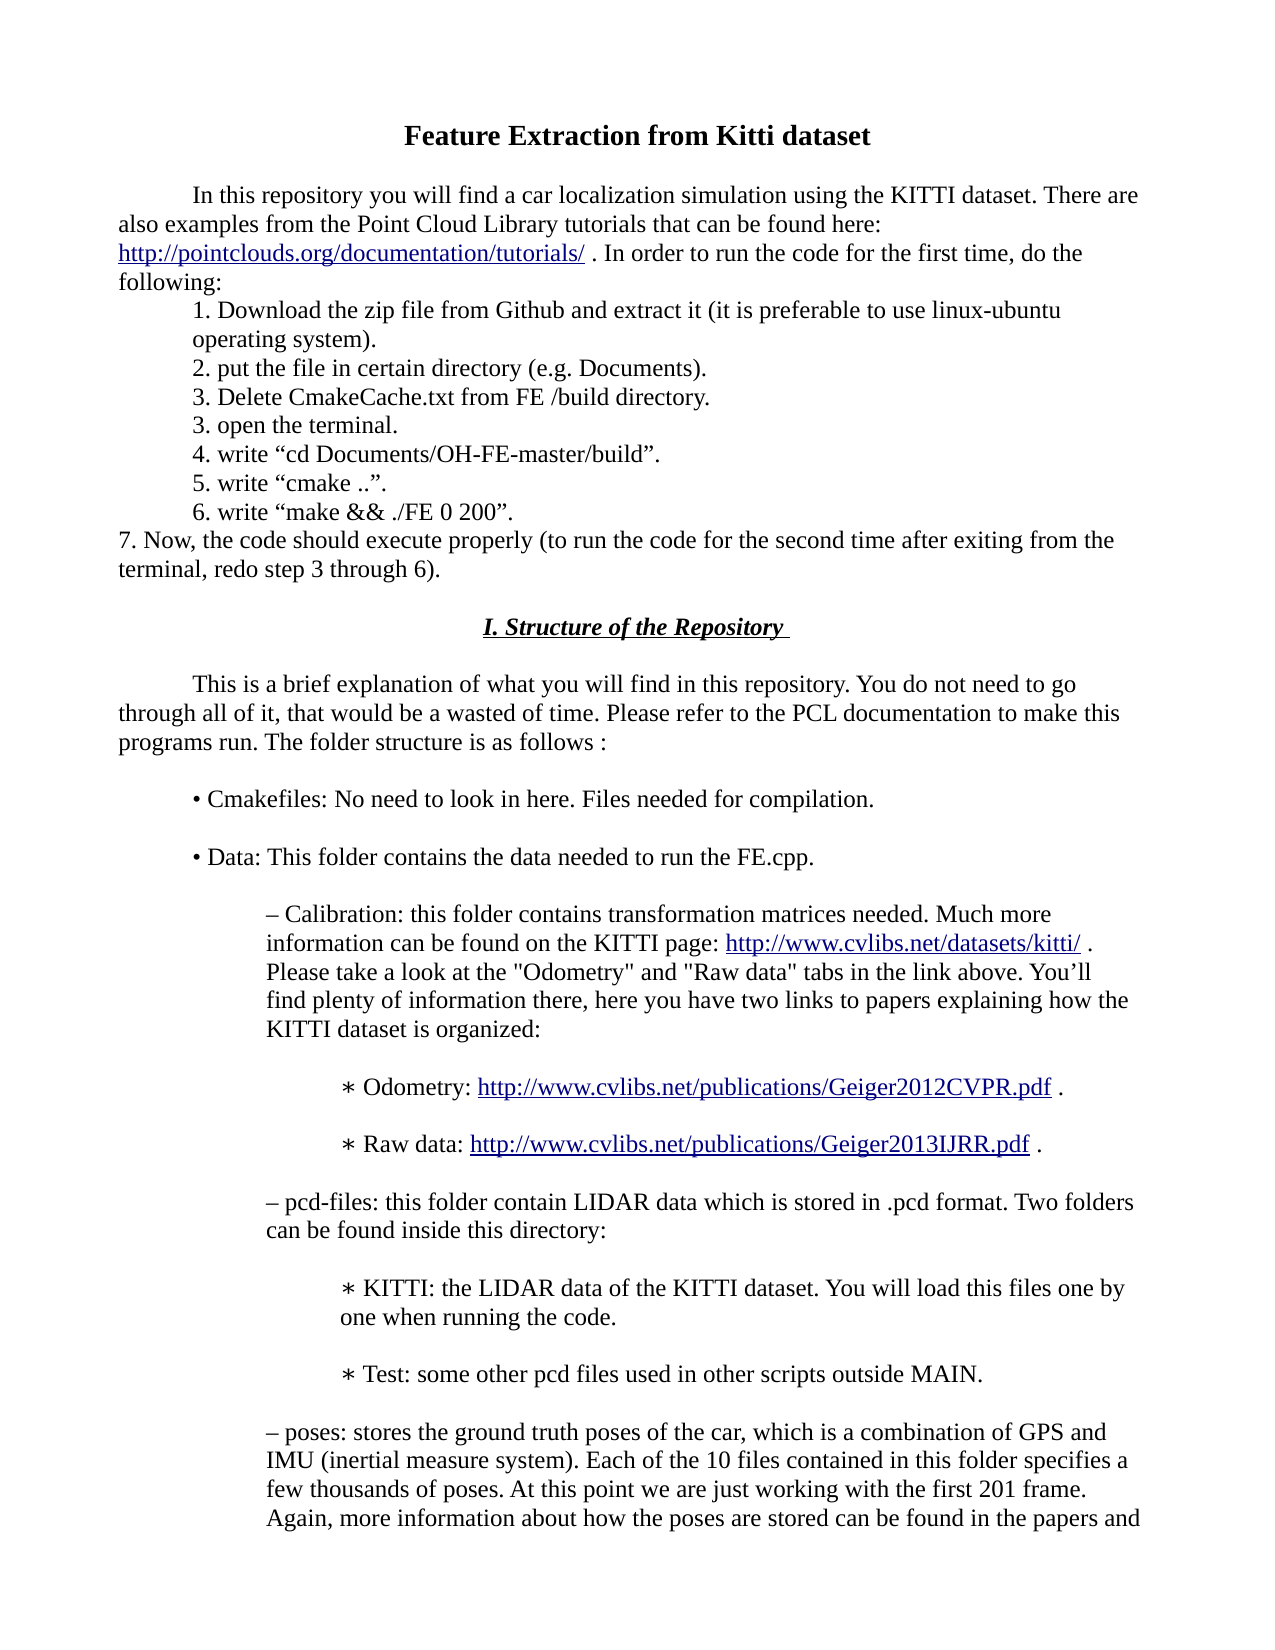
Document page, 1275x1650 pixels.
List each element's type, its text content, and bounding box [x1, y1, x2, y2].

text 5. write “cmake ..”. [118, 468, 1157, 497]
text 3. Delete CmakeCache.txt from FE /build directory. [118, 382, 1157, 410]
text 7. Now, the code should execute properly (to run the code for the second time after exiting from the terminal, redo step 3 through 6). [118, 525, 1157, 583]
text also examples from the Point Cloud Library tutorials that can be found here: http://pointclouds.org/documentation/tutorials/ . In order to run the code for the first time, do the following: [118, 209, 1157, 295]
text Please take a look at the "Odometry" and "Raw data" tabs in the link above. You’ll [118, 957, 1157, 985]
text IMU (inertial measure system). Each of the 10 files contained in this folder specifies a few thousands of poses. At this point we are just working with the first 201 frame. Again, more information about how the poses are stored can be found in the papers and [118, 1445, 1157, 1532]
text ∗ Raw data: http://www.cvlibs.net/publications/Geiger2013IJRR.pdf . [118, 1129, 1157, 1158]
text 1. Download the zip file from Github and extract it (it is preferable to use linux-ubuntu operating system). [118, 295, 1157, 353]
text KITTI dataset is organized: [118, 1014, 1157, 1043]
text find plenty of information there, here you have two links to papers explaining how the [118, 985, 1157, 1014]
text programs run. The folder structure is as follows : [118, 727, 1157, 755]
text • Data: This folder contains the data needed to run the FE.cpp. [118, 842, 1157, 870]
text ∗ Odometry: http://www.cvlibs.net/publications/Geiger2012CVPR.pdf . [118, 1072, 1157, 1100]
text Feature Extraction from Kitti dataset [118, 118, 1157, 152]
text – pcd-files: this folder contain LIDAR data which is stored in .pcd format. Two folders can be found inside this directory: [118, 1187, 1157, 1244]
text 6. write “make && ./FE 0 200”. [118, 497, 1157, 525]
text 2. put the file in certain directory (e.g. Documents). [118, 353, 1157, 382]
text • Cmakefiles: No need to look in here. Files needed for compilation. [118, 784, 1157, 813]
text – Calibration: this folder contains transformation matrices needed. Much more information can be found on the KITTI page: http://www.cvlibs.net/datasets/kitti/ . [118, 899, 1157, 957]
text In this repository you will find a car localization simulation using the KITTI dataset. There are [118, 180, 1157, 209]
text ∗ Test: some other pcd files used in other scripts outside MAIN. [118, 1359, 1157, 1388]
text 4. write “cd Documents/OH-FE-master/build”. [118, 439, 1157, 468]
text I. Structure of the Repository [118, 612, 1157, 640]
text 3. open the terminal. [118, 410, 1157, 439]
text ∗ KITTI: the LIDAR data of the KITTI dataset. You will load this files one by one when running the code. [118, 1273, 1157, 1330]
text – poses: stores the ground truth poses of the car, which is a combination of GPS and [118, 1417, 1157, 1445]
text This is a brief explanation of what you will find in this repository. You do not need to go through all of it, that would be a wasted of time. Please refer to the PCL documentation to make this [118, 669, 1157, 727]
